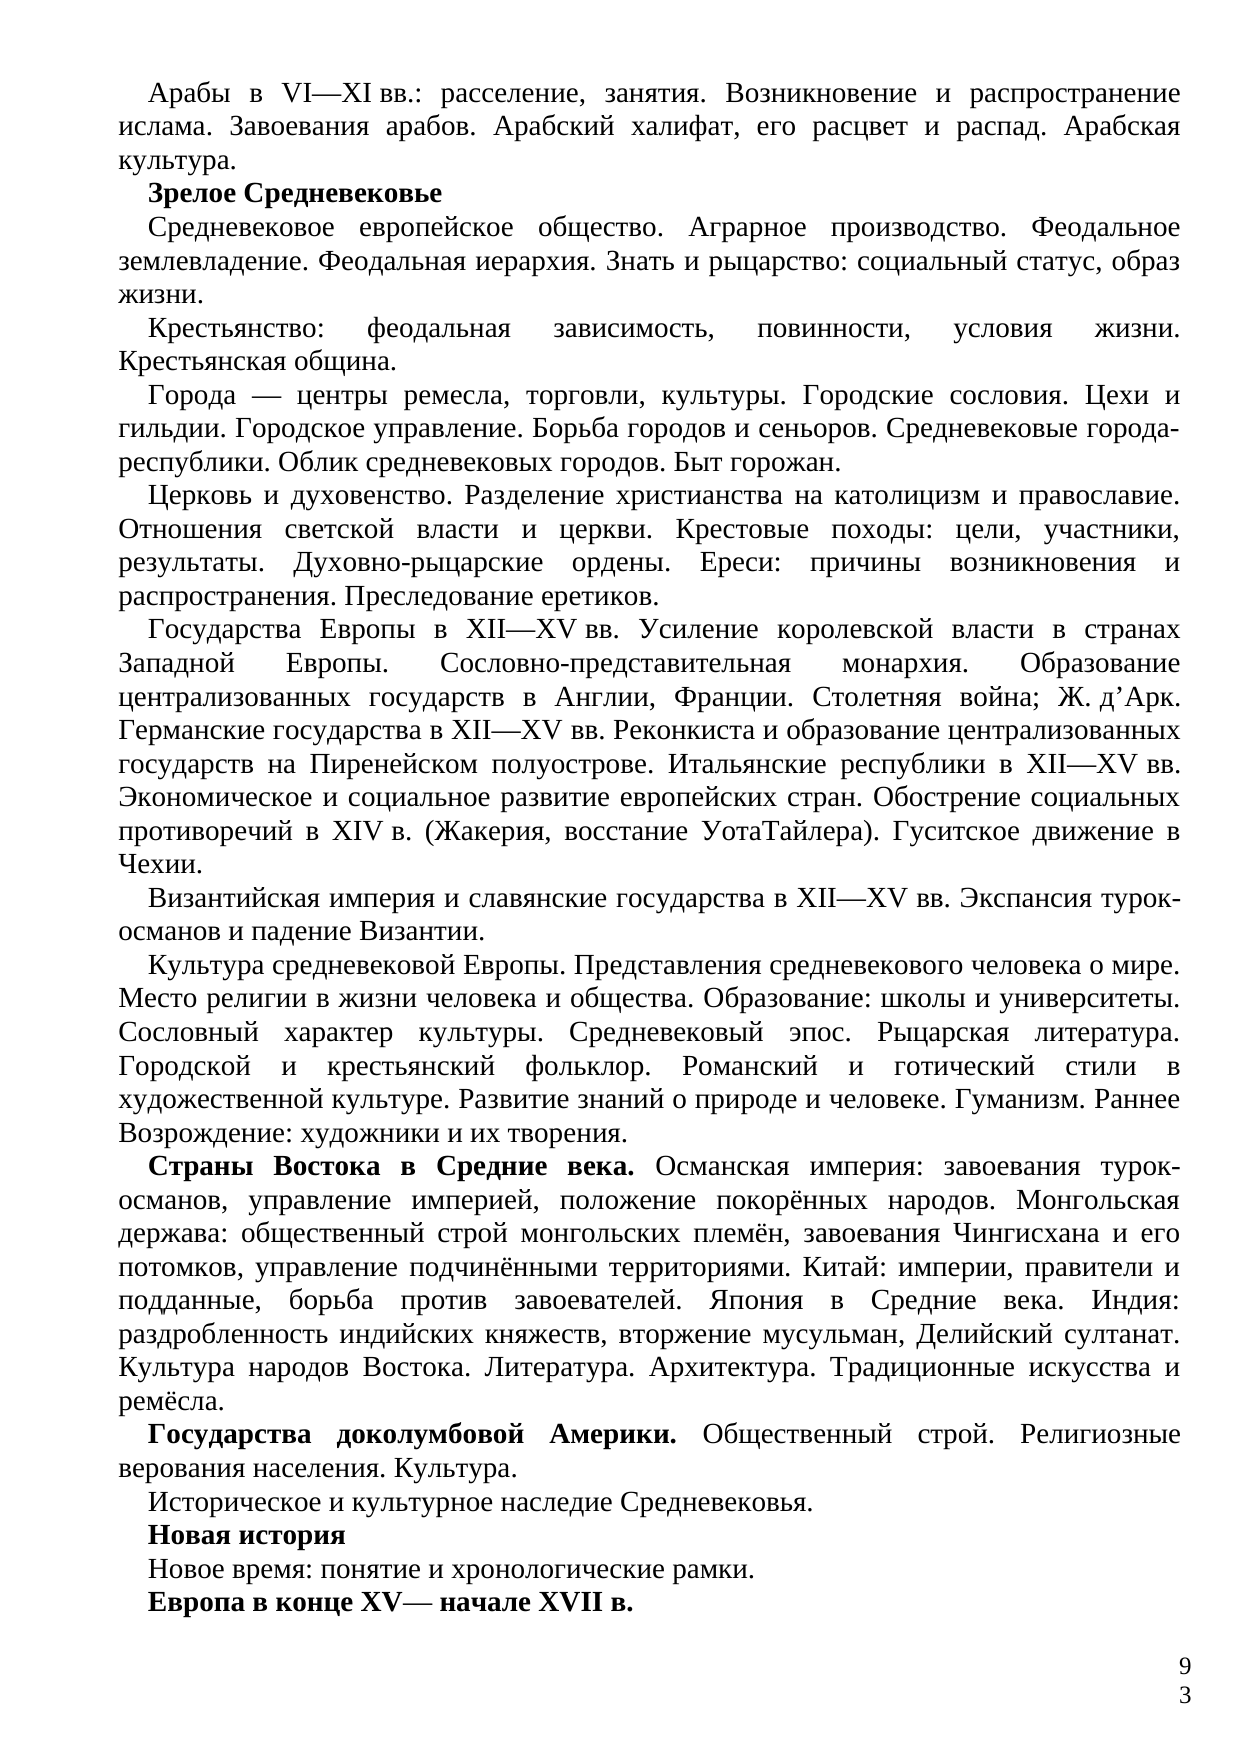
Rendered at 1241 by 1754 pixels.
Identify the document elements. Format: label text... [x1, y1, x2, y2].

text Зрелое Средневековье [118, 176, 1181, 209]
text Крестьянство: феодальная зависимость, повинности, условия жизни. Крестьянская община. [118, 310, 1181, 377]
text Церковь и духовенство. Разделение христианства на католицизм и православие. Отношения светской власти и церкви. Крестовые походы: цели, участники, результаты. Духовно-рыцарские ордены. Ереси: причины возникновения и распространения. Преследование еретиков. [118, 477, 1181, 612]
text Арабы в VI—ХI вв.: расселение, занятия. Возникновение и распространение ислама. Завоевания арабов. Арабский халифат, его расцвет и распад. Арабская культура. [118, 75, 1181, 176]
text Государства Европы в XII—ХV вв. Усиление королевской власти в странах Западной Европы. Сословно-представительная монархия. Образование централизованных государств в Англии, Франции. Столетняя война; Ж. д’Арк. Германские государства в XII—XV вв. Реконкиста и образование централизованных государств на Пиренейском полуострове. Итальянские республики в XII—XV вв. Экономическое и социальное развитие европейских стран. Обострение социальных противоречий в XIV в. (Жакерия, восстание УотаТайлера). Гуситское движение в Чехии. [118, 612, 1181, 880]
text Европа в конце ХV— начале XVII в. [118, 1584, 1181, 1618]
text Страны Востока в Средние века. Османская империя: завоевания турок-османов, управление империей, положение покорённых народов. Монгольская держава: общественный строй монгольских племён, завоевания Чингисхана и его потомков, управление подчинёнными территориями. Китай: империи, правители и подданные, борьба против завоевателей. Япония в Средние века. Индия: раздробленность индийских княжеств, вторжение мусульман, Делийский султанат. Культура народов Востока. Литература. Архитектура. Традиционные искусства и ремёсла. [118, 1148, 1181, 1417]
text Новая история [118, 1517, 1181, 1551]
text Новое время: понятие и хронологические рамки. [118, 1551, 1181, 1584]
text Византийская империя и славянские государства в XII—XV вв. Экспансия турок-османов и падение Византии. [118, 880, 1181, 947]
text Культура средневековой Европы. Представления средневекового человека о мире. Место религии в жизни человека и общества. Образование: школы и университеты. Сословный характер культуры. Средневековый эпос. Рыцарская литература. Городской и крестьянский фольклор. Романский и готический стили в художественной культуре. Развитие знаний о природе и человеке. Гуманизм. Раннее Возрождение: художники и их творения. [118, 947, 1181, 1148]
text Средневековое европейское общество. Аграрное производство. Феодальное землевладение. Феодальная иерархия. Знать и рыцарство: социальный статус, образ жизни. [118, 209, 1181, 310]
text Историческое и культурное наследие Средневековья. [118, 1484, 1181, 1517]
text Города — центры ремесла, торговли, культуры. Городские сословия. Цехи и гильдии. Городское управление. Борьба городов и сеньоров. Средневековые города-республики. Облик средневековых городов. Быт горожан. [118, 377, 1181, 477]
text Государства доколумбовой Америки. Общественный строй. Религиозные верования населения. Культура. [118, 1417, 1181, 1484]
